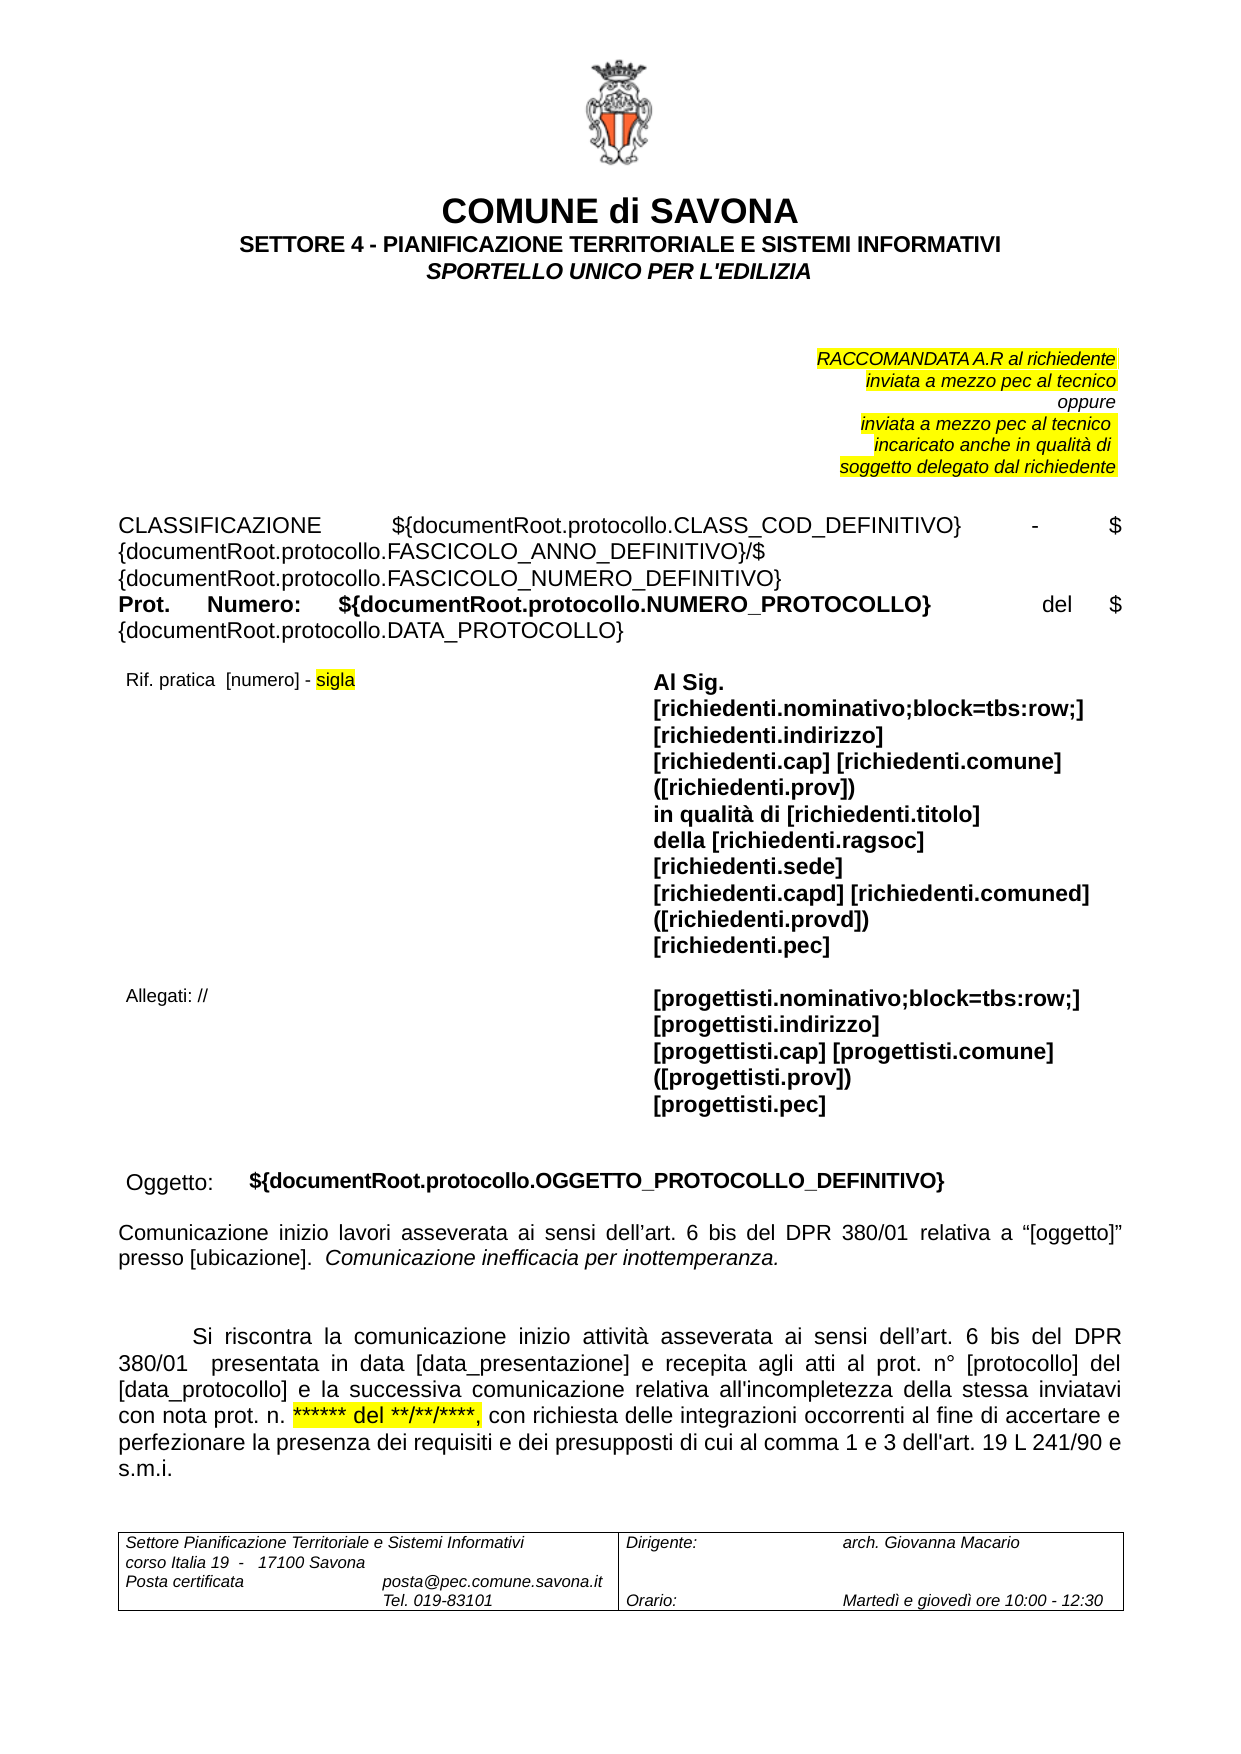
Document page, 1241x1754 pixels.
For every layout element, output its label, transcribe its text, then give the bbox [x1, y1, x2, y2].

table_cell [progettisti.nominativo;block=tbs:row;] [progettisti.indirizzo] [progettisti.cap] [progettisti.comune] ([progettisti.prov]) [progettisti.pec] [646, 985, 1119, 1143]
text CLASSIFICAZIONE ${documentRoot.protocollo.CLASS_COD_DEFINITIVO} - ${documentRoot.protocollo.FASCICOLO_ANNO_DEFINITIVO}/${documentRoot.protocollo.FASCICOLO_NUMERO_DEFINITIVO} [118, 512, 1122, 591]
table_header [451, 669, 646, 985]
table_header ${documentRoot.protocollo.OGGETTO_PROTOCOLLO_DEFINITIVO} [236, 1169, 1123, 1195]
table_header Al Sig. [richiedenti.nominativo;block=tbs:row;] [richiedenti.indirizzo] [richiedenti.cap] [richiedenti.comune] ([richiedenti.prov]) in qualità di [richiedenti.titolo] della [richiedenti.ragsoc] [richiedenti.sede] [richiedenti.capd] [richiedenti.comuned] ([richiedenti.provd]) [richiedenti.pec] [646, 669, 1119, 985]
table_header Oggetto: [118, 1169, 236, 1195]
table_cell [451, 985, 646, 1143]
table_header Rif. pratica [numero] - sigla [118, 669, 451, 985]
table_header RACCOMANDATA A.R al richiedente inviata a mezzo pec al tecnico oppure inviata a mezzo pec al tecnico incaricato anche in qualità di soggetto delegato dal richiedente [644, 342, 1123, 483]
text Comunicazione inizio lavori asseverata ai sensi dell’art. 6 bis del DPR 380/01 relativa a “[oggetto]” presso [ubicazione]. Comunicazione inefficacia per inottemperanza. [118, 1220, 1122, 1270]
text Si riscontra la comunicazione inizio attività asseverata ai sensi dell’art. 6 bis del DPR 380/01 presentata in data [data_presentazione] e recepita agli atti al prot. n° [protocollo] del [data_protocollo] e la successiva comunicazione relativa all'incompletezza della stessa inviatavi con nota prot. n. ****** del **/**/****, con richiesta delle integrazioni occorrenti al fine di accertare e perfezionare la presenza dei requisiti e dei presupposti di cui al comma 1 e 3 dell'art. 19 L 241/90 e s.m.i. [118, 1323, 1122, 1481]
table_cell Allegati: // [118, 985, 451, 1143]
table_header [118, 342, 644, 483]
picture [507, 54, 733, 182]
text Prot. Numero: ${documentRoot.protocollo.NUMERO_PROTOCOLLO} del ${documentRoot.protocollo.DATA_PROTOCOLLO} [118, 591, 1122, 644]
